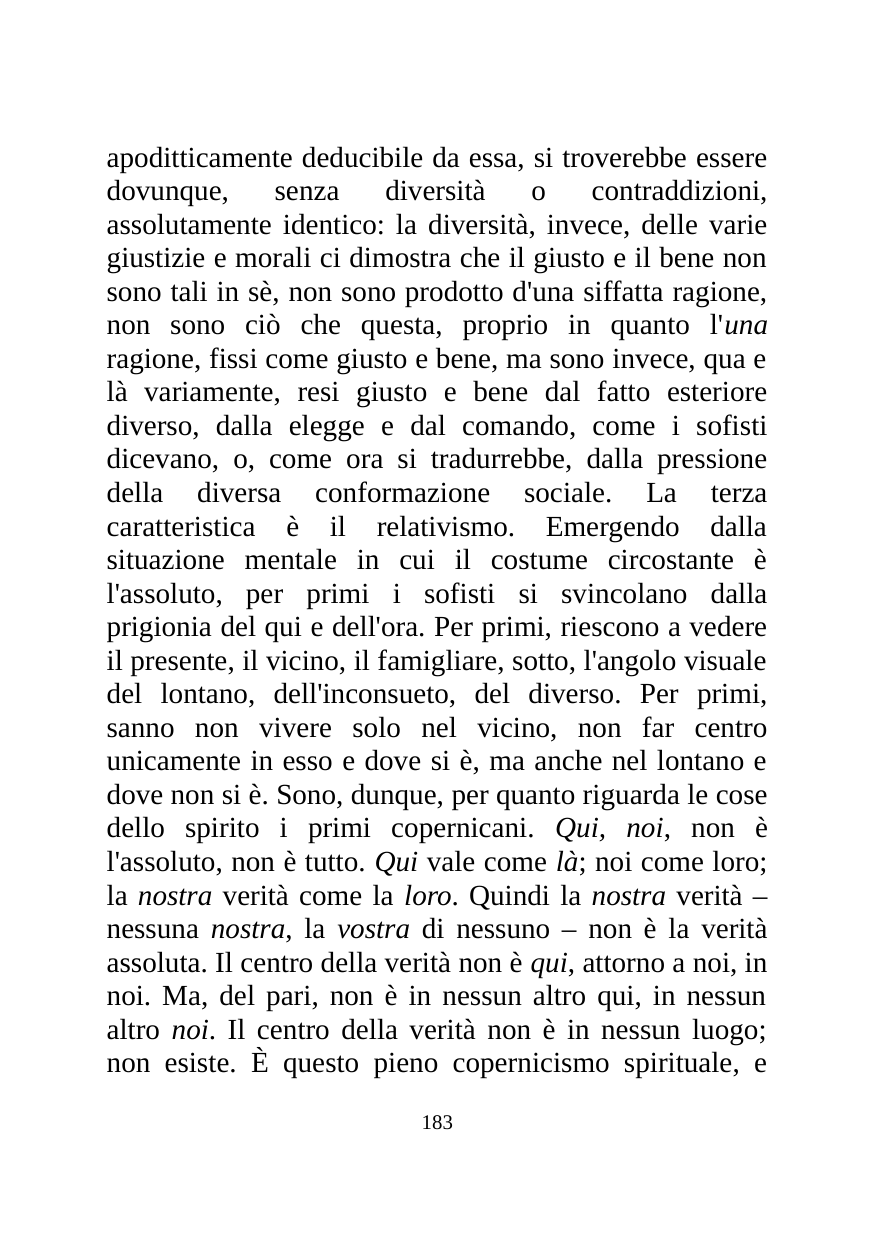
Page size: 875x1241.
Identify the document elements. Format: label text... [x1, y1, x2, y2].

text apoditticamente deducibile da essa, si troverebbe essere dovunque, senza diversità o contraddizioni, assolutamente identico: la diversità, invece, delle varie giustizie e morali ci dimostra che il giusto e il bene non sono tali in sè, non sono prodotto d'una siffatta ragione, non sono ciò che questa, proprio in quanto l'una ragione, fissi come giusto e bene, ma sono invece, qua e là variamente, resi giusto e bene dal fatto esteriore diverso, dalla elegge e dal comando, come i sofisti dicevano, o, come ora si tradurrebbe, dalla pressione della diversa conformazione sociale. La terza caratteristica è il relativismo. Emergendo dalla situazione mentale in cui il costume circostante è l'assoluto, per primi i sofisti si svincolano dalla prigionia del qui e dell'ora. Per primi, riescono a vedere il presente, il vicino, il famigliare, sotto, l'angolo visuale del lontano, dell'inconsueto, del diverso. Per primi, sanno non vivere solo nel vicino, non far centro unicamente in esso e dove si è, ma anche nel lontano e dove non si è. Sono, dunque, per quanto riguarda le cose dello spirito i primi copernicani. Qui, noi, non è l'assoluto, non è tutto. Qui vale come là; noi come loro; la nostra verità come la loro. Quindi la nostra verità – nessuna nostra, la vostra di nessuno – non è la verità assoluta. Il centro della verità non è qui, attorno a noi, in noi. Ma, del pari, non è in nessun altro qui, in nessun altro noi. Il centro della verità non è in nessun luogo; non esiste. È questo pieno copernicismo spirituale, e [106, 140, 768, 1079]
